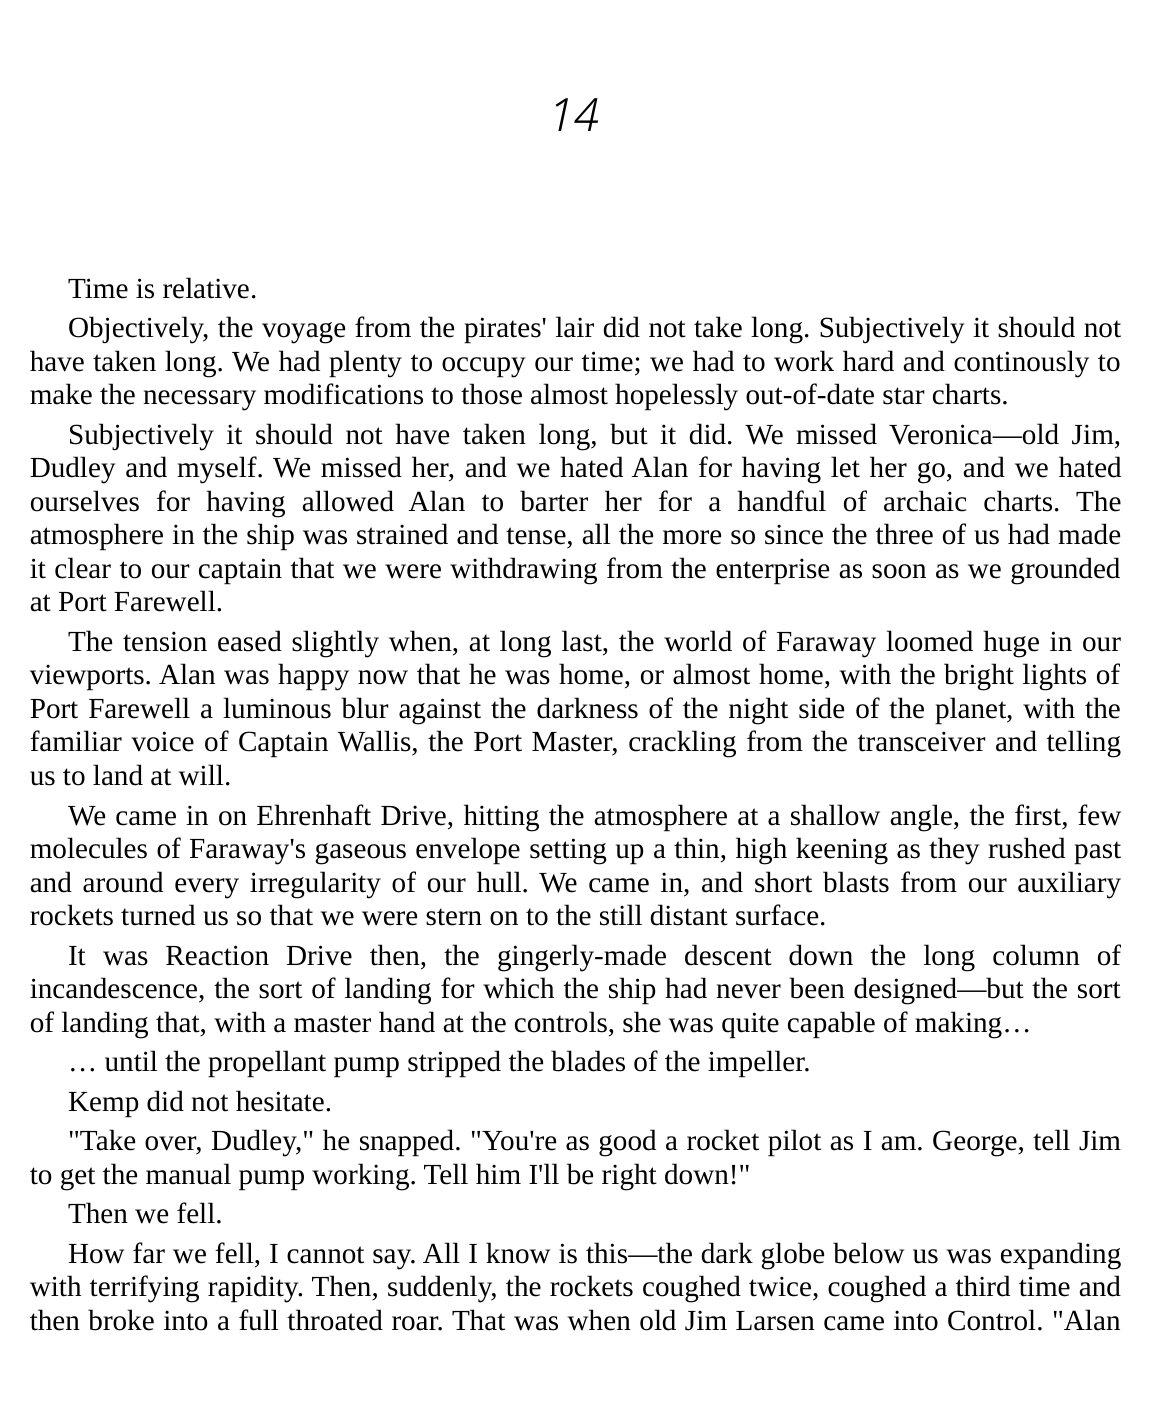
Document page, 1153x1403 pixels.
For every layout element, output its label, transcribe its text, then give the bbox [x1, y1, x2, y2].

text Then we fell. [29, 1196, 1123, 1230]
text We came in on Ehrenhaft Drive, hitting the atmosphere at a shallow angle, the first, few molecules of Faraway's gaseous envelope setting up a thin, high keening as they rushed past and around every irregularity of our hull. We came in, and short blasts from our auxiliary rockets turned us so that we were stern on to the still distant surface. [29, 798, 1123, 932]
text Kemp did not hesitate. [29, 1084, 1123, 1117]
text It was Reaction Drive then, the gingerly-made descent down the long column of incandescence, the sort of landing for which the ship had never been designed—but the sort of landing that, with a master hand at the controls, she was quite capable of making… [29, 938, 1123, 1038]
text The tension eased slightly when, at long last, the world of Faraway loomed huge in our viewports. Alan was happy now that he was home, or almost home, with the bright lights of Port Farewell a luminous blur against the darkness of the night side of the planet, with the familiar voice of Captain Wallis, the Port Master, crackling from the transceiver and telling us to land at will. [29, 624, 1123, 792]
text How far we fell, I cannot say. All I know is this—the dark globe below us was expanding with terrifying rapidity. Then, suddenly, the rockets coughed twice, coughed a third time and then broke into a full throated roar. That was when old Jim Larsen came into Control. "Alan [29, 1236, 1123, 1336]
text "Take over, Dudley," he snapped. "You're as good a rocket pilot as I am. George, tell Jim to get the manual pump working. Tell him I'll be right down!" [29, 1123, 1123, 1190]
text Subjectively it should not have taken long, but it did. We missed Veronica—old Jim, Dudley and myself. We missed her, and we hated Alan for having let her go, and we hated ourselves for having allowed Alan to barter her for a handful of archaic charts. The atmosphere in the ship was strained and tense, all the more so since the three of us had made it clear to our captain that we were withdrawing from the enterprise as soon as we grounded at Port Farewell. [29, 417, 1123, 618]
text … until the propellant pump stripped the blades of the impeller. [29, 1044, 1123, 1078]
text Objectively, the voyage from the pirates' lair did not take long. Subjectively it should not have taken long. We had plenty to occupy our time; we had to work hard and continously to make the necessary modifications to those almost hopelessly out-of-date star charts. [29, 310, 1123, 411]
text Time is relative. [29, 271, 1123, 304]
text 14 [29, 83, 1123, 145]
